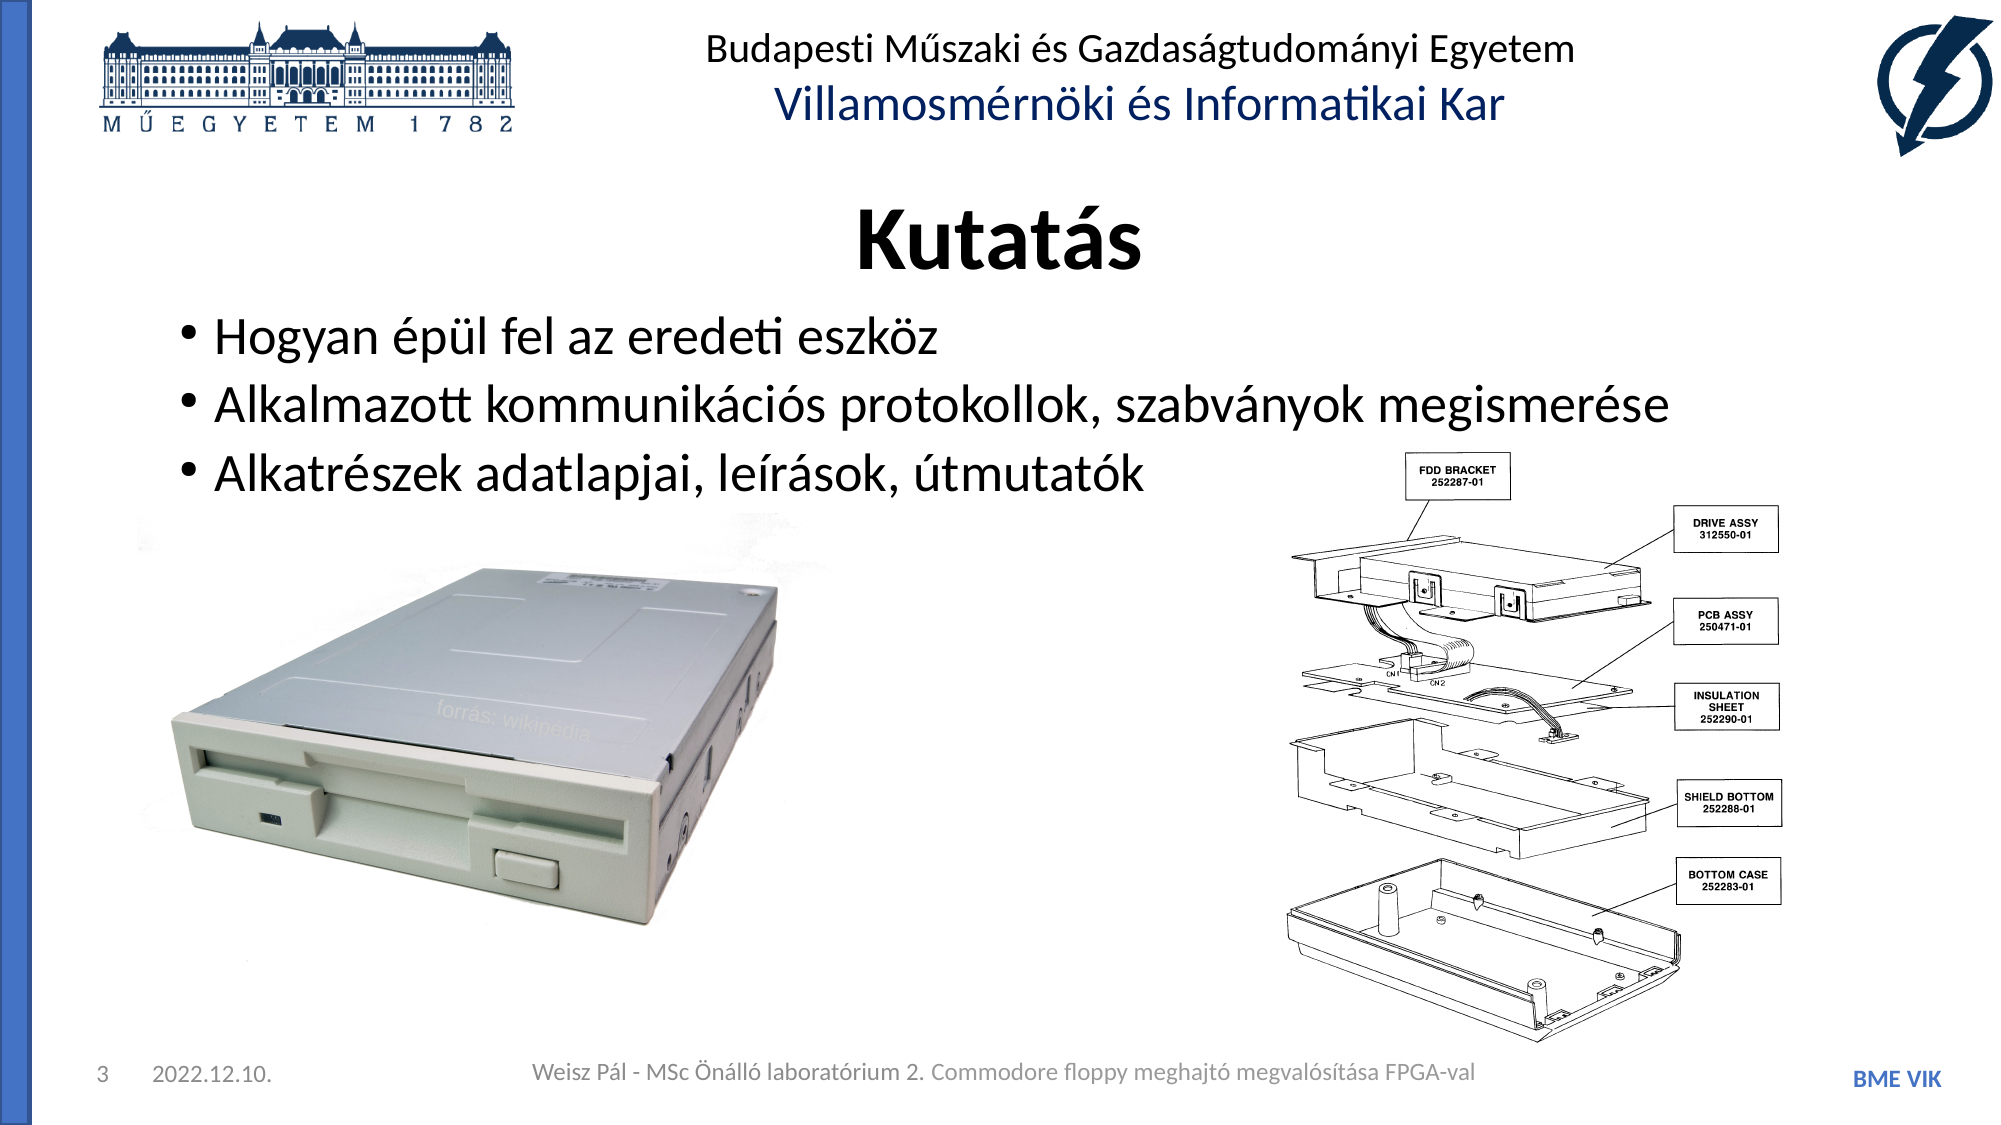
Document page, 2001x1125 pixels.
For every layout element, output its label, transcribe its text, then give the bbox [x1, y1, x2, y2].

text_box [29, 1042, 124, 1103]
text_box Weisz Pál - MSc Önálló laboratórium 2. Commodore floppy meghajtó megvalósítása FPGA-val [418, 1042, 1591, 1103]
text_box Hogyan épül fel az eredeti eszköz Alkalmazott kommunikációs protokollok, szabványok megismerése Alkatrészek adatlapjai, leírások, útmutatók [89, 299, 1771, 526]
picture [99, 20, 515, 132]
text_box 2022.12.10. [137, 1042, 337, 1103]
text_box forrás: wikipédia [416, 685, 689, 783]
picture [1278, 443, 1794, 1062]
picture [1877, 15, 1994, 157]
picture [137, 513, 831, 976]
text_box Kutatás [156, 179, 1844, 300]
